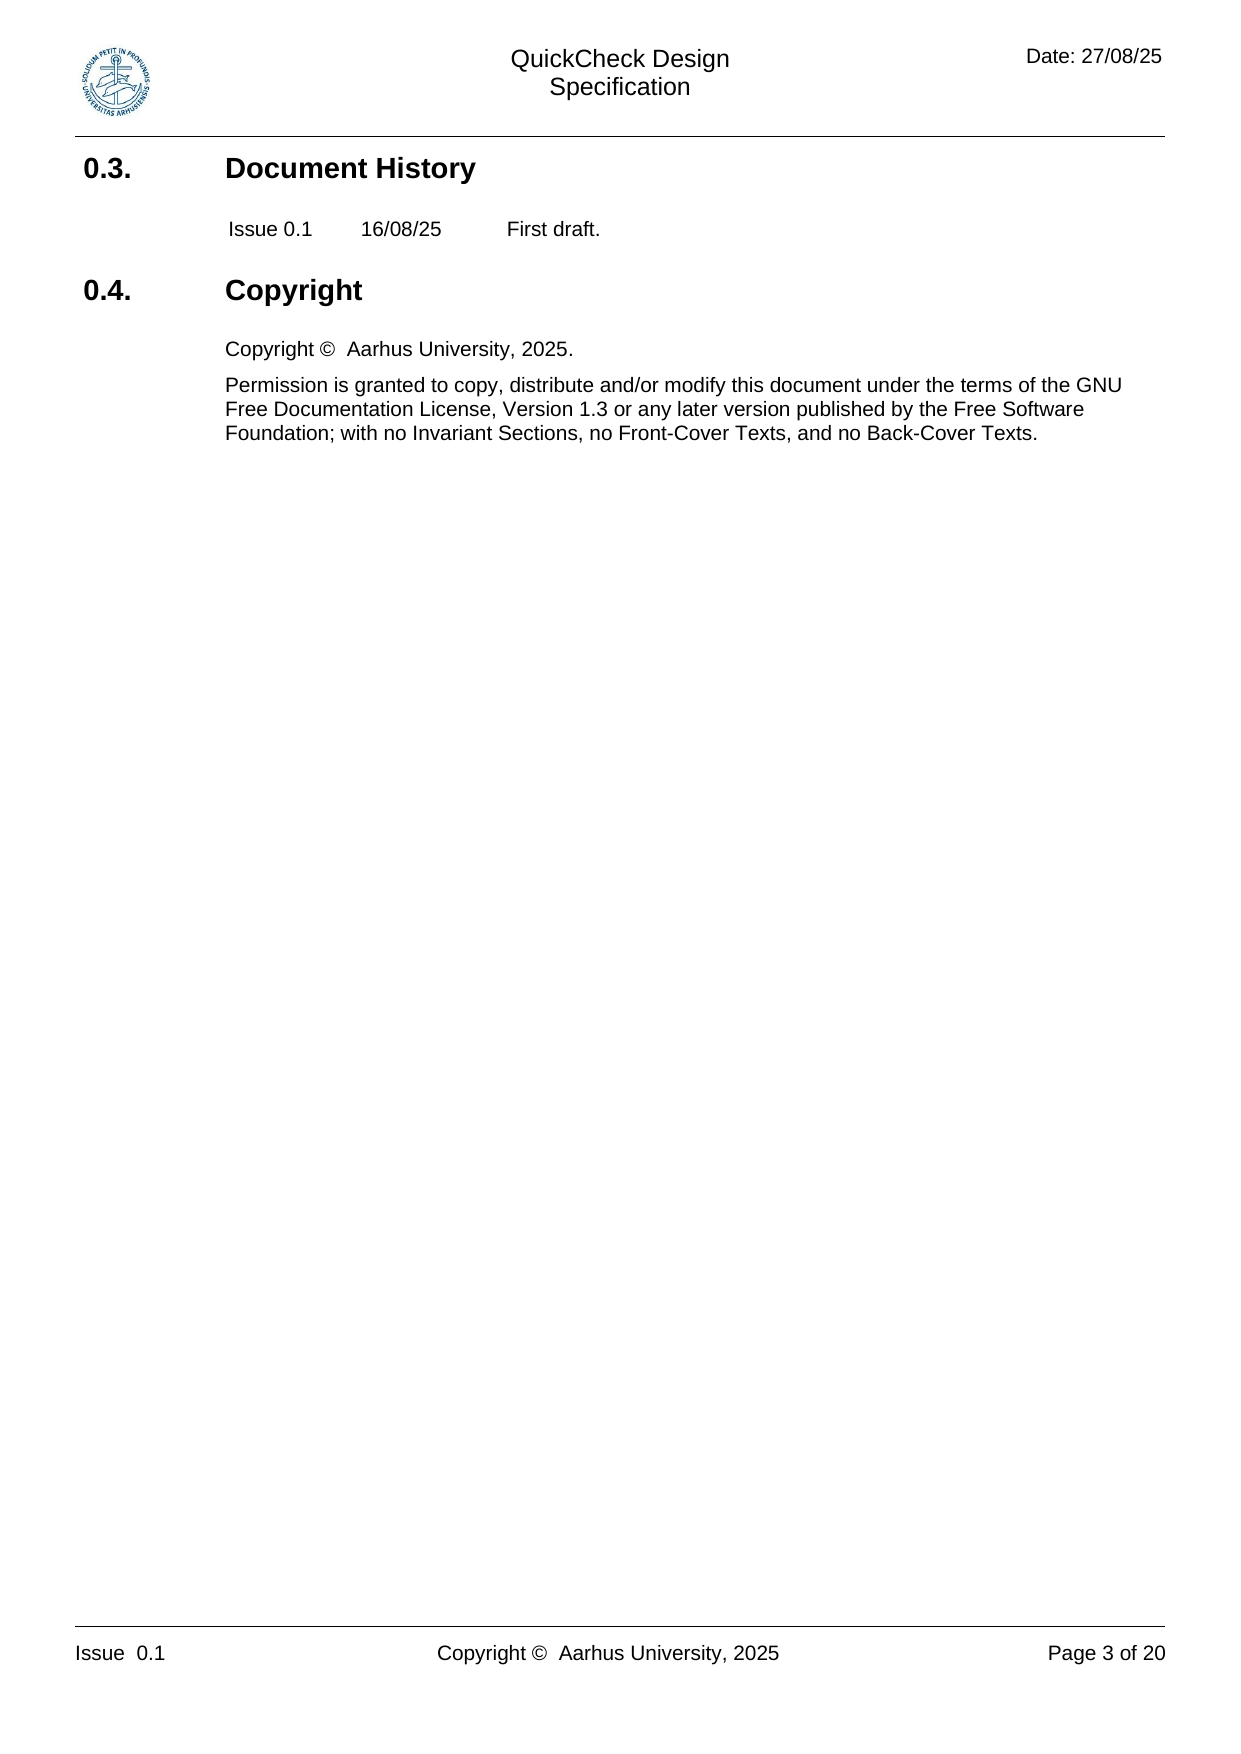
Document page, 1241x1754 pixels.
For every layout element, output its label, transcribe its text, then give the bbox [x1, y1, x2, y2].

table_header 16/08/25 [358, 215, 503, 244]
table_header First draft. [504, 215, 1118, 244]
text Permission is granted to copy, distribute and/or modify this document under the terms of the GNU Free Documentation License, Version 1.3 or any later version published by the Free Software Foundation; with no Invariant Sections, no Front-Cover Texts, and no Back-Cover Texts. [225, 373, 1165, 445]
table_header Issue 0.1 [225, 215, 357, 244]
subtitle Document History [75, 152, 1165, 185]
picture [78, 44, 153, 120]
text Copyright © Aarhus University, 2025. [225, 337, 1165, 361]
subtitle Copyright [75, 274, 1165, 307]
